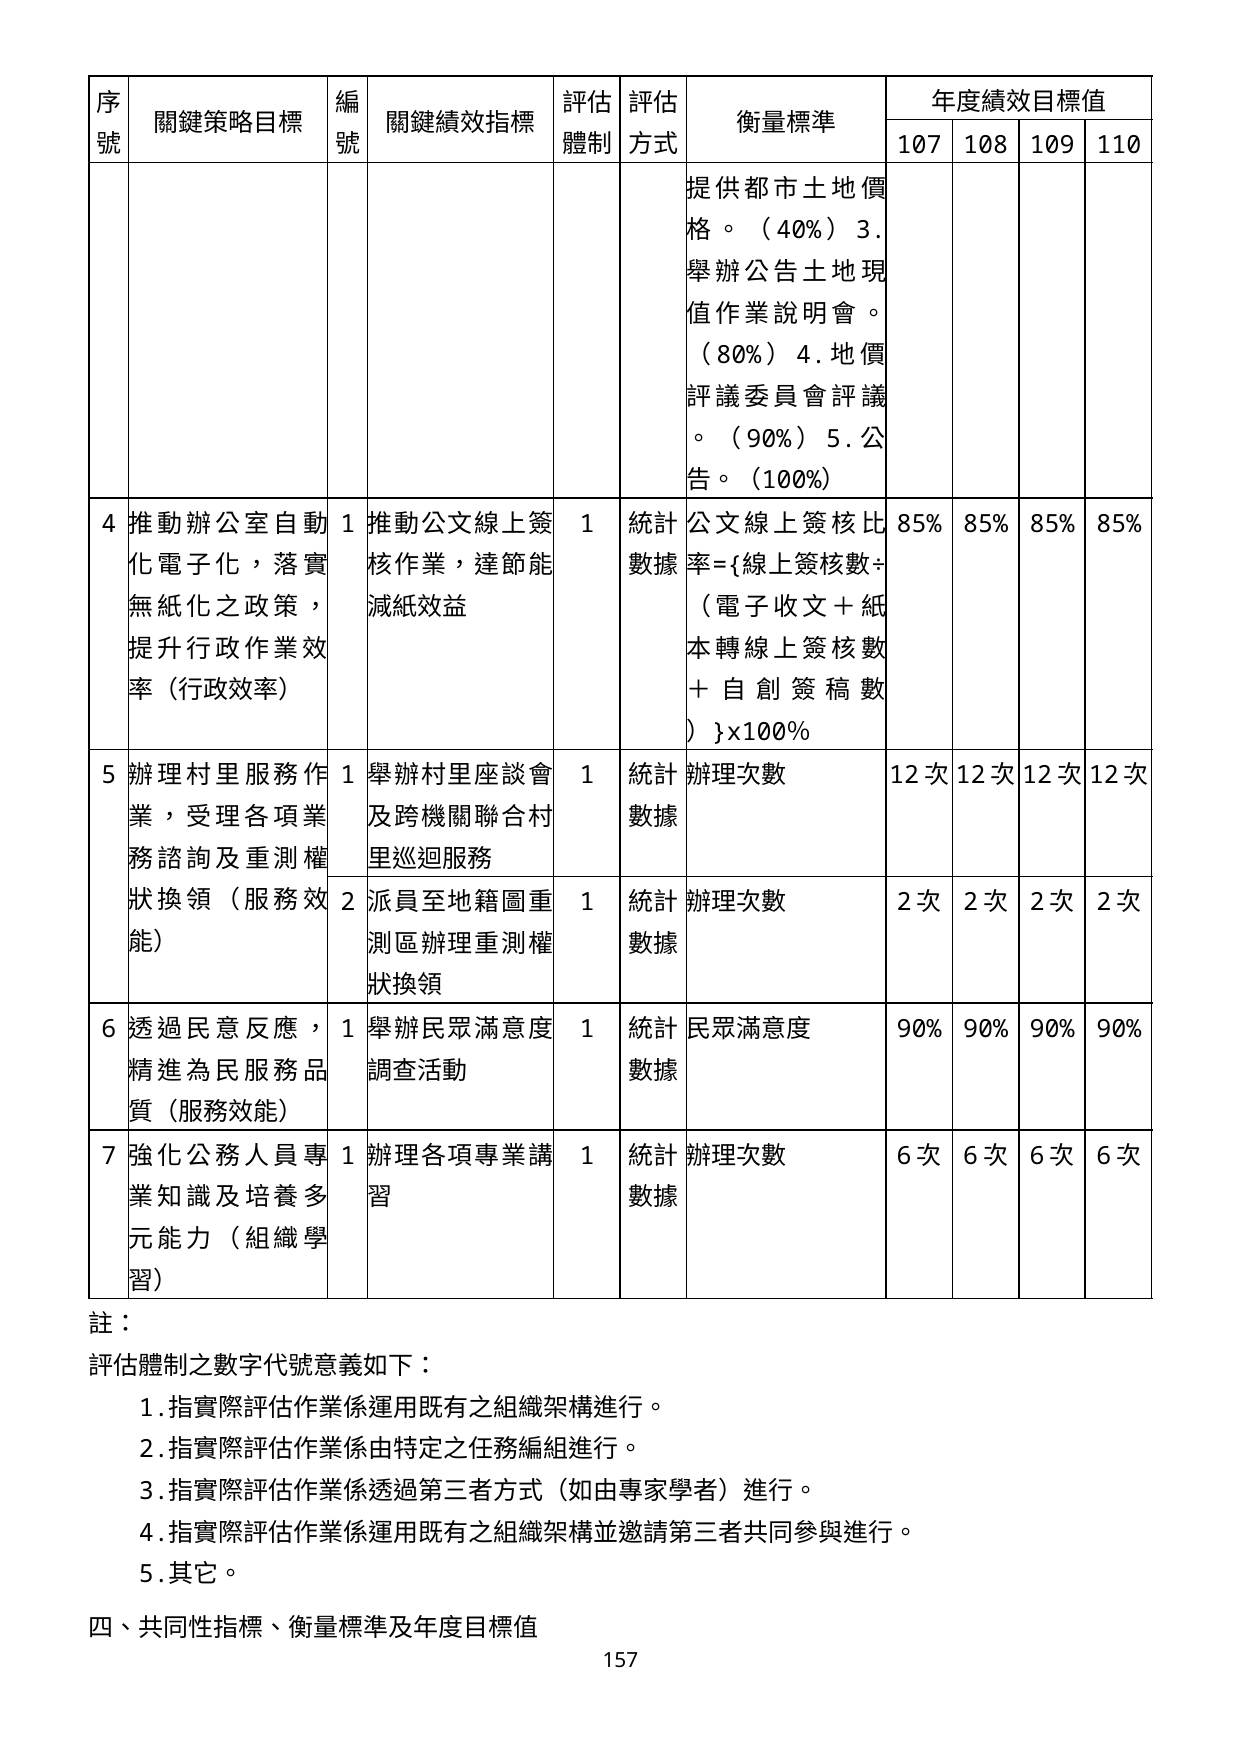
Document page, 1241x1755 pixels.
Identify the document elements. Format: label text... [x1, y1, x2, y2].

table_cell 107 [887, 120, 952, 162]
table_cell 90% [1020, 1004, 1084, 1129]
table_cell 5 [90, 750, 128, 1002]
text 3.指實際評估作業係透過第三者方式（如由專家學者）進行。 [89, 1466, 1152, 1508]
table_cell 1 [328, 1131, 367, 1297]
table_cell 統計數據 [621, 750, 686, 876]
table_cell 108 [953, 120, 1018, 162]
table_cell 12次 [1020, 750, 1084, 876]
table_cell 2 [328, 877, 367, 1002]
table_cell 公文線上簽核比率={線上簽核數÷（電子收文＋紙本轉線上簽核數＋自創簽稿數）}x100％ [687, 499, 885, 749]
text 4.指實際評估作業係運用既有之組織架構並邀請第三者共同參與進行。 [89, 1508, 1152, 1549]
table_cell 109 [1020, 120, 1084, 162]
table_cell 2次 [1020, 877, 1084, 1002]
table_cell 2次 [887, 877, 952, 1002]
table_cell 1 [328, 1004, 367, 1129]
table_cell 85% [1086, 499, 1151, 749]
table_cell 7 [90, 1131, 128, 1297]
table_cell 110 [1086, 120, 1151, 162]
table_cell 6次 [1020, 1131, 1084, 1297]
table_header 評估方式 [621, 77, 686, 162]
table_cell 統計數據 [621, 1131, 686, 1297]
text 評估體制之數字代號意義如下： [89, 1341, 1152, 1383]
text 註： [89, 1299, 1152, 1341]
table_cell [1086, 163, 1151, 497]
table_cell 1 [554, 1131, 619, 1297]
table_cell 1 [554, 750, 619, 876]
table_cell 12次 [887, 750, 952, 876]
table_cell [554, 163, 619, 497]
table_cell 90% [953, 1004, 1018, 1129]
table_header 關鍵績效指標 [368, 77, 553, 162]
table_cell 推動辦公室自動化電子化，落實無紙化之政策，提升行政作業效率（行政效率） [129, 499, 327, 749]
table_cell 舉辦民眾滿意度調查活動 [368, 1004, 553, 1129]
table_cell 1 [554, 499, 619, 749]
table_cell 12次 [1086, 750, 1151, 876]
table_cell [1020, 163, 1084, 497]
table_cell 透過民意反應，精進為民服務品質（服務效能） [129, 1004, 327, 1129]
table_header 評估體制 [554, 77, 619, 162]
text 5.其它。 [89, 1549, 1152, 1591]
table_cell 強化公務人員專業知識及培養多元能力（組織學習） [129, 1131, 327, 1297]
table_header 序號 [90, 77, 128, 162]
table_cell 1 [554, 877, 619, 1002]
table_cell 1 [328, 750, 367, 876]
table_header 編號 [328, 77, 367, 162]
table_cell 2次 [953, 877, 1018, 1002]
table_cell 4 [90, 499, 128, 749]
table_cell 90% [1086, 1004, 1151, 1129]
table_cell 12次 [953, 750, 1018, 876]
table_cell 辦理各項專業講習 [368, 1131, 553, 1297]
table_cell 統計數據 [621, 877, 686, 1002]
table_cell 辦理次數 [687, 750, 885, 876]
table_cell 民眾滿意度 [687, 1004, 885, 1129]
table_cell [621, 163, 686, 497]
table_cell 6次 [887, 1131, 952, 1297]
table_cell 提供都市土地價格。（40%）3.舉辦公告土地現值作業說明會。（80%）4.地價評議委員會評議。（90%）5.公告。（100%） [687, 163, 885, 497]
table_cell 1 [554, 1004, 619, 1129]
table_cell 85% [1020, 499, 1084, 749]
table_cell 85% [953, 499, 1018, 749]
table_cell [129, 163, 327, 497]
table_cell 辦理村里服務作業，受理各項業務諮詢及重測權狀換領（服務效能） [129, 750, 327, 1002]
table_cell 推動公文線上簽核作業，達節能減紙效益 [368, 499, 553, 749]
table_cell 辦理次數 [687, 877, 885, 1002]
table_cell 統計數據 [621, 499, 686, 749]
table_cell 2次 [1086, 877, 1151, 1002]
table_cell 6次 [1086, 1131, 1151, 1297]
table_cell 1 [328, 499, 367, 749]
text 2.指實際評估作業係由特定之任務編組進行。 [89, 1424, 1152, 1466]
table_cell [368, 163, 553, 497]
table_cell [953, 163, 1018, 497]
table_header 關鍵策略目標 [129, 77, 327, 162]
table_cell 6次 [953, 1131, 1018, 1297]
table_cell 6 [90, 1004, 128, 1129]
table_cell [90, 163, 128, 497]
table_cell 統計數據 [621, 1004, 686, 1129]
table_cell 舉辦村里座談會及跨機關聯合村里巡迴服務 [368, 750, 553, 876]
table_cell 90% [887, 1004, 952, 1129]
table_cell 85% [887, 499, 952, 749]
text 1.指實際評估作業係運用既有之組織架構進行。 [89, 1383, 1152, 1424]
table_cell [887, 163, 952, 497]
table_cell 辦理次數 [687, 1131, 885, 1297]
table_header 年度績效目標值 [887, 77, 1151, 118]
text 四、共同性指標、衡量標準及年度目標值 [89, 1603, 1152, 1645]
table_cell [328, 163, 367, 497]
table_cell 派員至地籍圖重測區辦理重測權狀換領 [368, 877, 553, 1002]
table_header 衡量標準 [687, 77, 885, 162]
